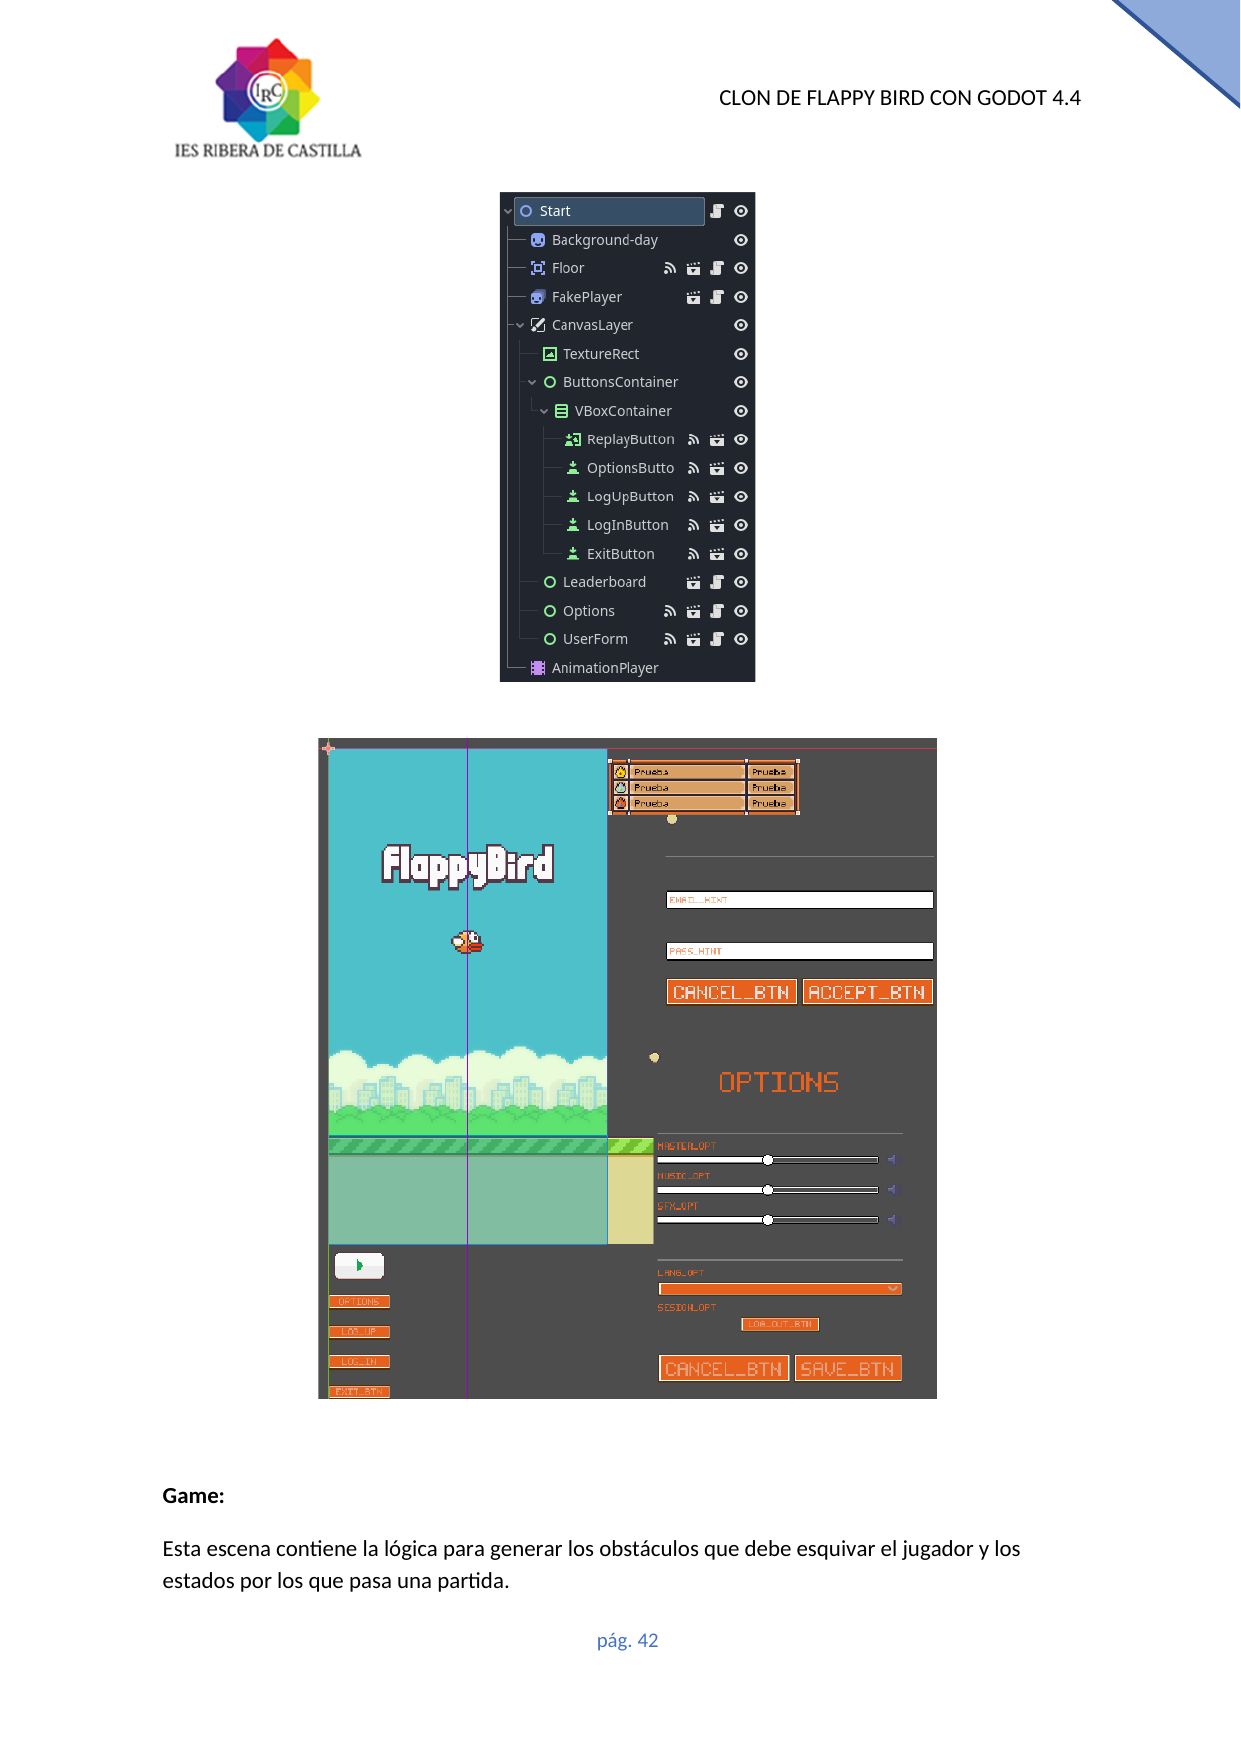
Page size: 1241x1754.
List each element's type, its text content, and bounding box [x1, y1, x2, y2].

picture [499, 192, 756, 682]
text Esta escena contiene la lógica para generar los obstáculos que debe esquivar el jugador y los estados por los que pasa una partida. [162, 1534, 1093, 1594]
picture [318, 738, 937, 1399]
picture [173, 29, 366, 164]
text Game: [162, 1481, 1093, 1509]
